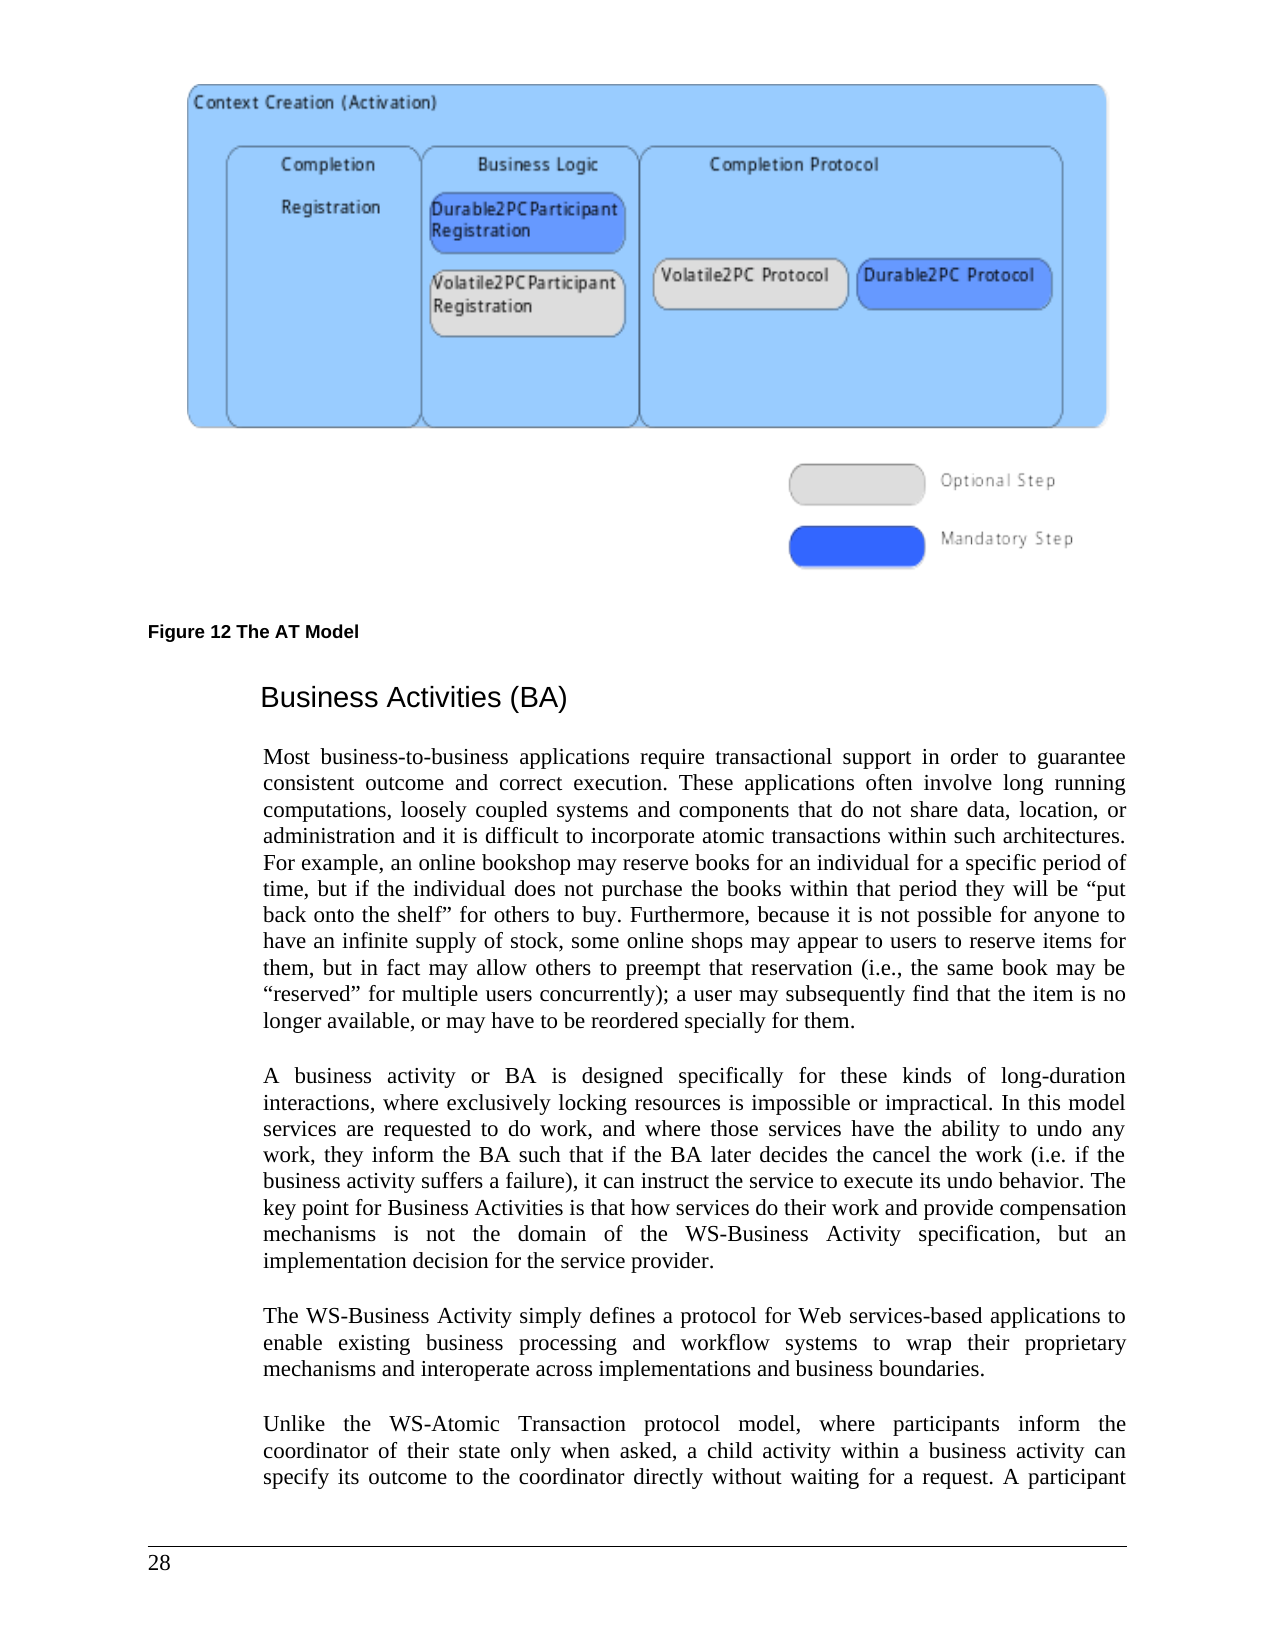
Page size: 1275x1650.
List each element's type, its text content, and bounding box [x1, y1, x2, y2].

text Most business-to-business applications require transactional support in order to guarantee consistent outcome and correct execution. These applications often involve long running computations, loosely coupled systems and components that do not share data, location, or administration and it is difficult to incorporate atomic transactions within such architectures. For example, an online bookshop may reserve books for an individual for a specific period of time, but if the individual does not purchase the books within that period they will be “put back onto the shelf” for others to buy. Furthermore, because it is not possible for anyone to have an infinite supply of stock, some online shops may appear to users to reserve items for them, but in fact may allow others to preempt that reservation (i.e., the same book may be “reserved” for multiple users concurrently); a user may subsequently find that the item is no longer available, or may have to be reordered specially for them. [263, 743, 1127, 1033]
text Figure 12 The AT Model [148, 621, 1127, 643]
text Business Activities (BA) [260, 680, 1127, 714]
text A business activity or BA is designed specifically for these kinds of long-duration interactions, where exclusively locking resources is impossible or impractical. In this model services are requested to do work, and where those services have the ability to undo any work, they inform the BA such that if the BA later decides the cancel the work (i.e. if the business activity suffers a failure), it can instruct the service to execute its undo behavior. The key point for Business Activities is that how services do their work and provide compensation mechanisms is not the domain of the WS-Business Activity specification, but an implementation decision for the service provider. [263, 1062, 1127, 1273]
text The WS-Business Activity simply defines a protocol for Web services-based applications to enable existing business processing and workflow systems to wrap their proprietary mechanisms and interoperate across implementations and business boundaries. [263, 1302, 1127, 1381]
text Unlike the WS-Atomic Transaction protocol model, where participants inform the coordinator of their state only when asked, a child activity within a business activity can specify its outcome to the coordinator directly without waiting for a request. A participant [263, 1410, 1127, 1489]
